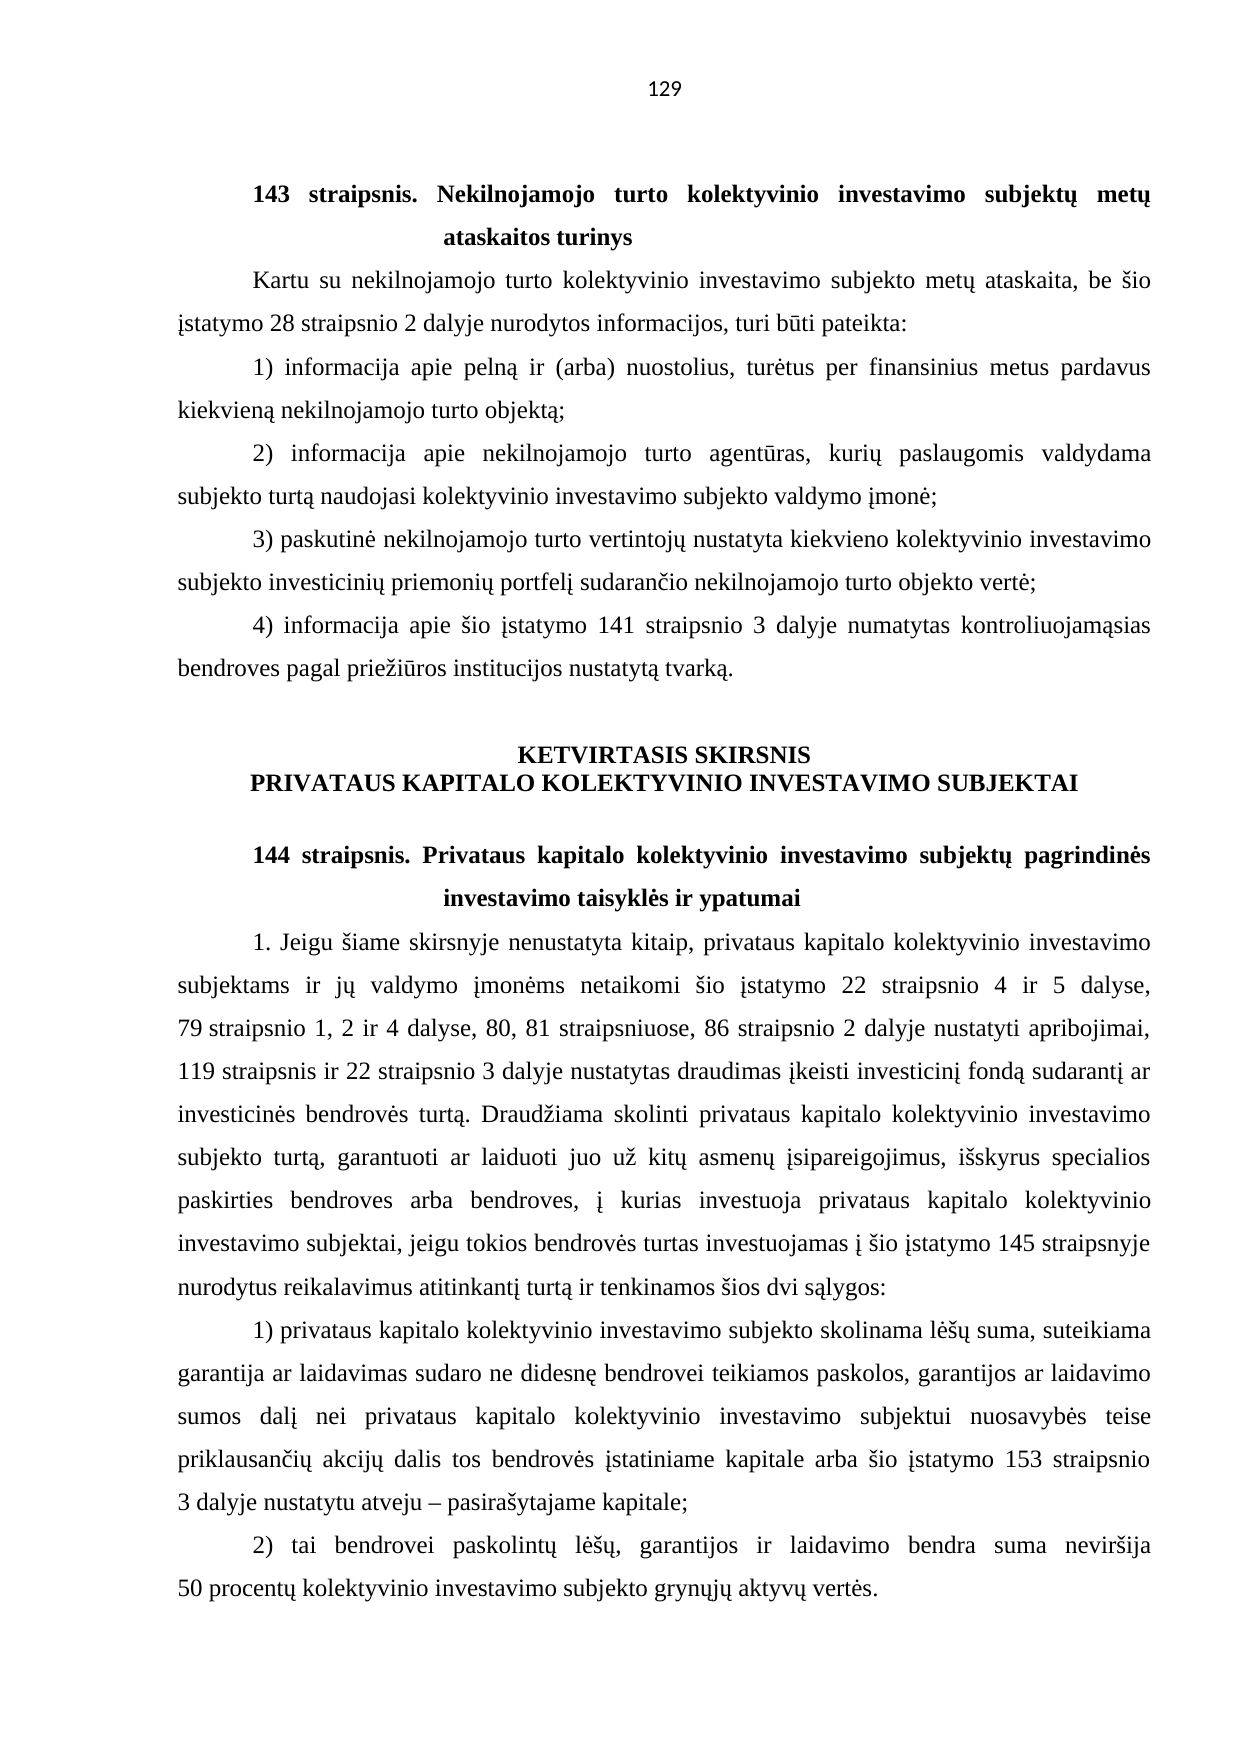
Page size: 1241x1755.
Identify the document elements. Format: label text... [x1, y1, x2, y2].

text 1) informacija apie pelną ir (arba) nuostolius, turėtus per finansinius metus pardavus kiekvieną nekilnojamojo turto objektą; [177, 352, 1152, 423]
text 143 straipsnis. Nekilnojamojo turto kolektyvinio investavimo subjektų metų ataskaitos turinys [252, 179, 1152, 251]
text 3) paskutinė nekilnojamojo turto vertintojų nustatyta kiekvieno kolektyvinio investavimo subjekto investicinių priemonių portfelį sudarančio nekilnojamojo turto objekto vertė; [177, 524, 1152, 596]
text 2) informacija apie nekilnojamojo turto agentūras, kurių paslaugomis valdydama subjekto turtą naudojasi kolektyvinio investavimo subjekto valdymo įmonė; [177, 438, 1152, 510]
text Kartu su nekilnojamojo turto kolektyvinio investavimo subjekto metų ataskaita, be šio įstatymo 28 straipsnio 2 dalyje nurodytos informacijos, turi būti pateikta: [177, 265, 1152, 337]
text 1) privataus kapitalo kolektyvinio investavimo subjekto skolinama lėšų suma, suteikiama garantija ar laidavimas sudaro ne didesnę bendrovei teikiamos paskolos, garantijos ar laidavimo sumos dalį nei privataus kapitalo kolektyvinio investavimo subjektui nuosavybės teise priklausančių akcijų dalis tos bendrovės įstatiniame kapitale arba šio įstatymo 153 straipsnio 3 dalyje nustatytu atveju – pasirašytajame kapitale; [177, 1315, 1152, 1516]
text 2) tai bendrovei paskolintų lėšų, garantijos ir laidavimo bendra suma neviršija 50 procentų kolektyvinio investavimo subjekto grynųjų aktyvų vertės. [177, 1530, 1152, 1602]
text 1. Jeigu šiame skirsnyje nenustatyta kitaip, privataus kapitalo kolektyvinio investavimo subjektams ir jų valdymo įmonėms netaikomi šio įstatymo 22 straipsnio 4 ir 5 dalyse, 79 straipsnio 1, 2 ir 4 dalyse, 80, 81 straipsniuose, 86 straipsnio 2 dalyje nustatyti apribojimai, 119 straipsnis ir 22 straipsnio 3 dalyje nustatytas draudimas įkeisti investicinį fondą sudarantį ar investicinės bendrovės turtą. Draudžiama skolinti privataus kapitalo kolektyvinio investavimo subjekto turtą, garantuoti ar laiduoti juo už kitų asmenų įsipareigojimus, išskyrus specialios paskirties bendroves arba bendroves, į kurias investuoja privataus kapitalo kolektyvinio investavimo subjektai, jeigu tokios bendrovės turtas investuojamas į šio įstatymo 145 straipsnyje nurodytus reikalavimus atitinkantį turtą ir tenkinamos šios dvi sąlygos: [177, 927, 1152, 1300]
text 144 straipsnis. Privataus kapitalo kolektyvinio investavimo subjektų pagrindinės investavimo taisyklės ir ypatumai [252, 840, 1152, 912]
text KETVIRTASIS SKIRSNIS [177, 740, 1152, 768]
text 4) informacija apie šio įstatymo 141 straipsnio 3 dalyje numatytas kontroliuojamąsias bendroves pagal priežiūros institucijos nustatytą tvarką. [177, 610, 1152, 682]
text PRIVATAUS KAPITALO KOLEKTYVINIO INVESTAVIMO SUBJEKTAI [177, 768, 1152, 797]
